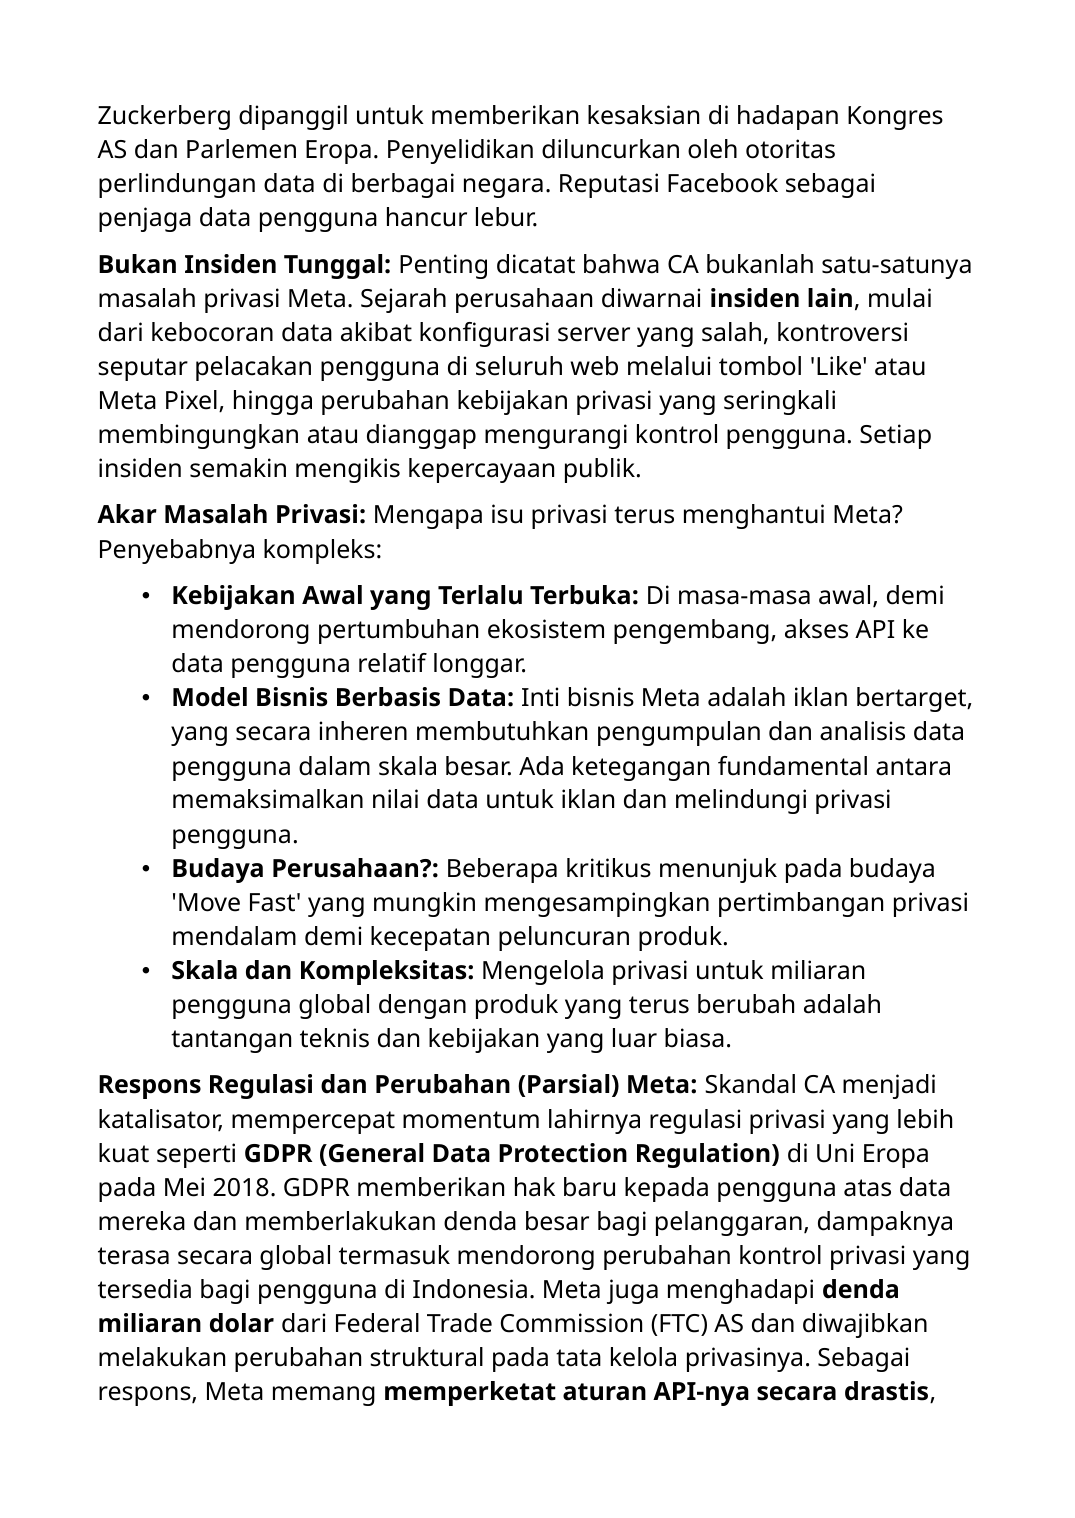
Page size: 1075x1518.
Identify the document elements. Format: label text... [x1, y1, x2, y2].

text Bukan Insiden Tunggal: Penting dicatat bahwa CA bukanlah satu-satunya masalah privasi Meta. Sejarah perusahaan diwarnai insiden lain, mulai dari kebocoran data akibat konfigurasi server yang salah, kontroversi seputar pelacakan pengguna di seluruh web melalui tombol 'Like' atau Meta Pixel, hingga perubahan kebijakan privasi yang seringkali membingungkan atau dianggap mengurangi kontrol pengguna. Setiap insiden semakin mengikis kepercayaan publik. [97, 246, 977, 485]
list Kebijakan Awal yang Terlalu Terbuka: Di masa-masa awal, demi mendorong pertumbuhan ekosistem pengembang, akses API ke data pengguna relatif longgar. [142, 578, 977, 680]
text Respons Regulasi dan Perubahan (Parsial) Meta: Skandal CA menjadi katalisator, mempercepat momentum lahirnya regulasi privasi yang lebih kuat seperti GDPR (General Data Protection Regulation) di Uni Eropa pada Mei 2018. GDPR memberikan hak baru kepada pengguna atas data mereka dan memberlakukan denda besar bagi pelanggaran, dampaknya terasa secara global termasuk mendorong perubahan kontrol privasi yang tersedia bagi pengguna di Indonesia. Meta juga menghadapi denda miliaran dolar dari Federal Trade Commission (FTC) AS dan diwajibkan melakukan perubahan struktural pada tata kelola privasinya. Sebagai respons, Meta memang memperketat aturan API-nya secara drastis, [97, 1067, 977, 1408]
text Zuckerberg dipanggil untuk memberikan kesaksian di hadapan Kongres AS dan Parlemen Eropa. Penyelidikan diluncurkan oleh otoritas perlindungan data di berbagai negara. Reputasi Facebook sebagai penjaga data pengguna hancur lebur. [97, 97, 977, 234]
list Model Bisnis Berbasis Data: Inti bisnis Meta adalah iklan bertarget, yang secara inheren membutuhkan pengumpulan dan analisis data pengguna dalam skala besar. Ada ketegangan fundamental antara memaksimalkan nilai data untuk iklan dan melindungi privasi pengguna. [142, 680, 977, 850]
text Akar Masalah Privasi: Mengapa isu privasi terus menghantui Meta? Penyebabnya kompleks: [97, 497, 977, 565]
list Budaya Perusahaan?: Beberapa kritikus menunjuk pada budaya 'Move Fast' yang mungkin mengesampingkan pertimbangan privasi mendalam demi kecepatan peluncuran produk. [142, 850, 977, 952]
list Skala dan Kompleksitas: Mengelola privasi untuk miliaran pengguna global dengan produk yang terus berubah adalah tantangan teknis dan kebijakan yang luar biasa. [142, 952, 977, 1055]
